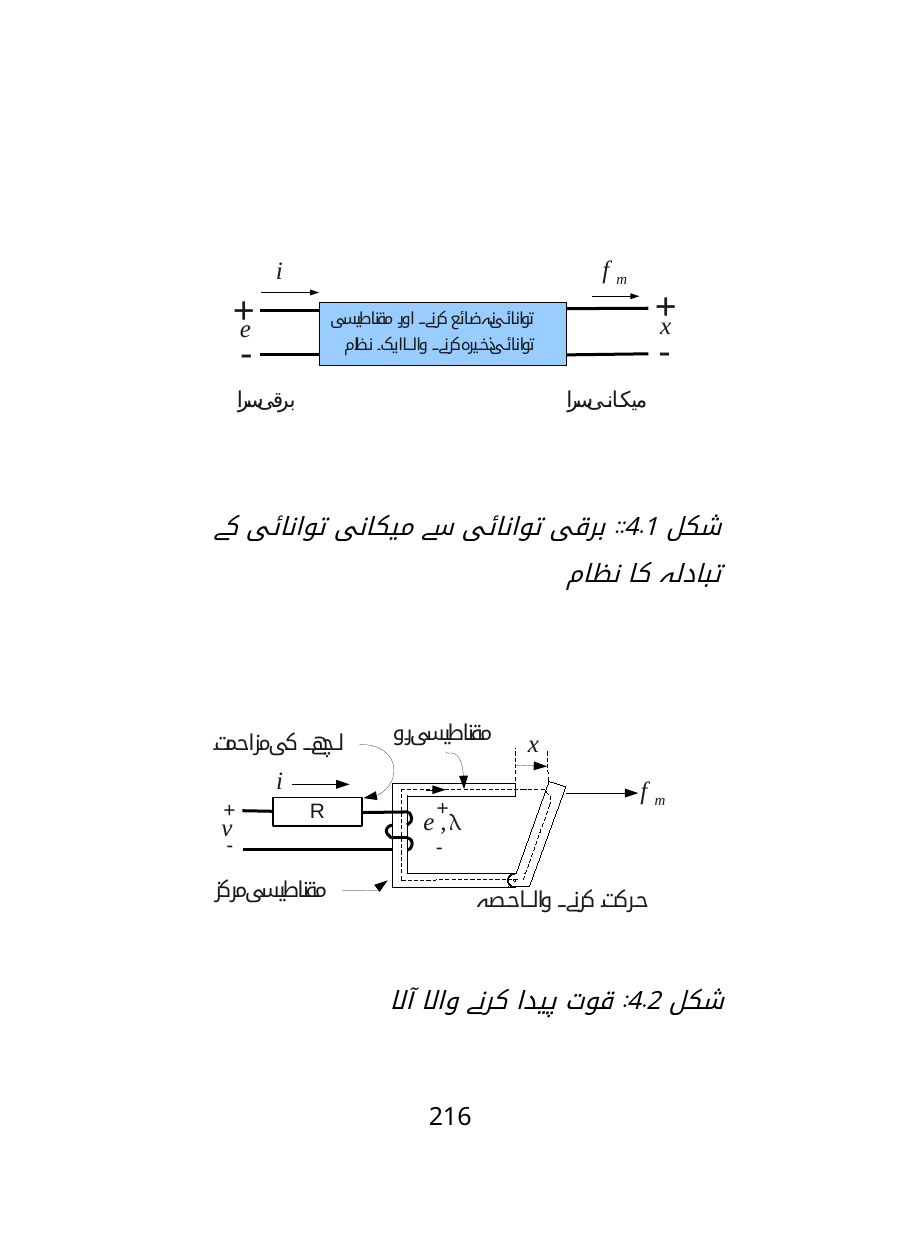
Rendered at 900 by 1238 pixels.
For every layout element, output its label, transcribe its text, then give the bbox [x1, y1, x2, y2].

text شکل 4.2: قوت پیدا کرنے والا آلا [176, 657, 724, 1025]
text شکل 4.1:: برقی توانائی سے میکانی توانائی کے تبادلہ کا نظام [179, 181, 721, 598]
